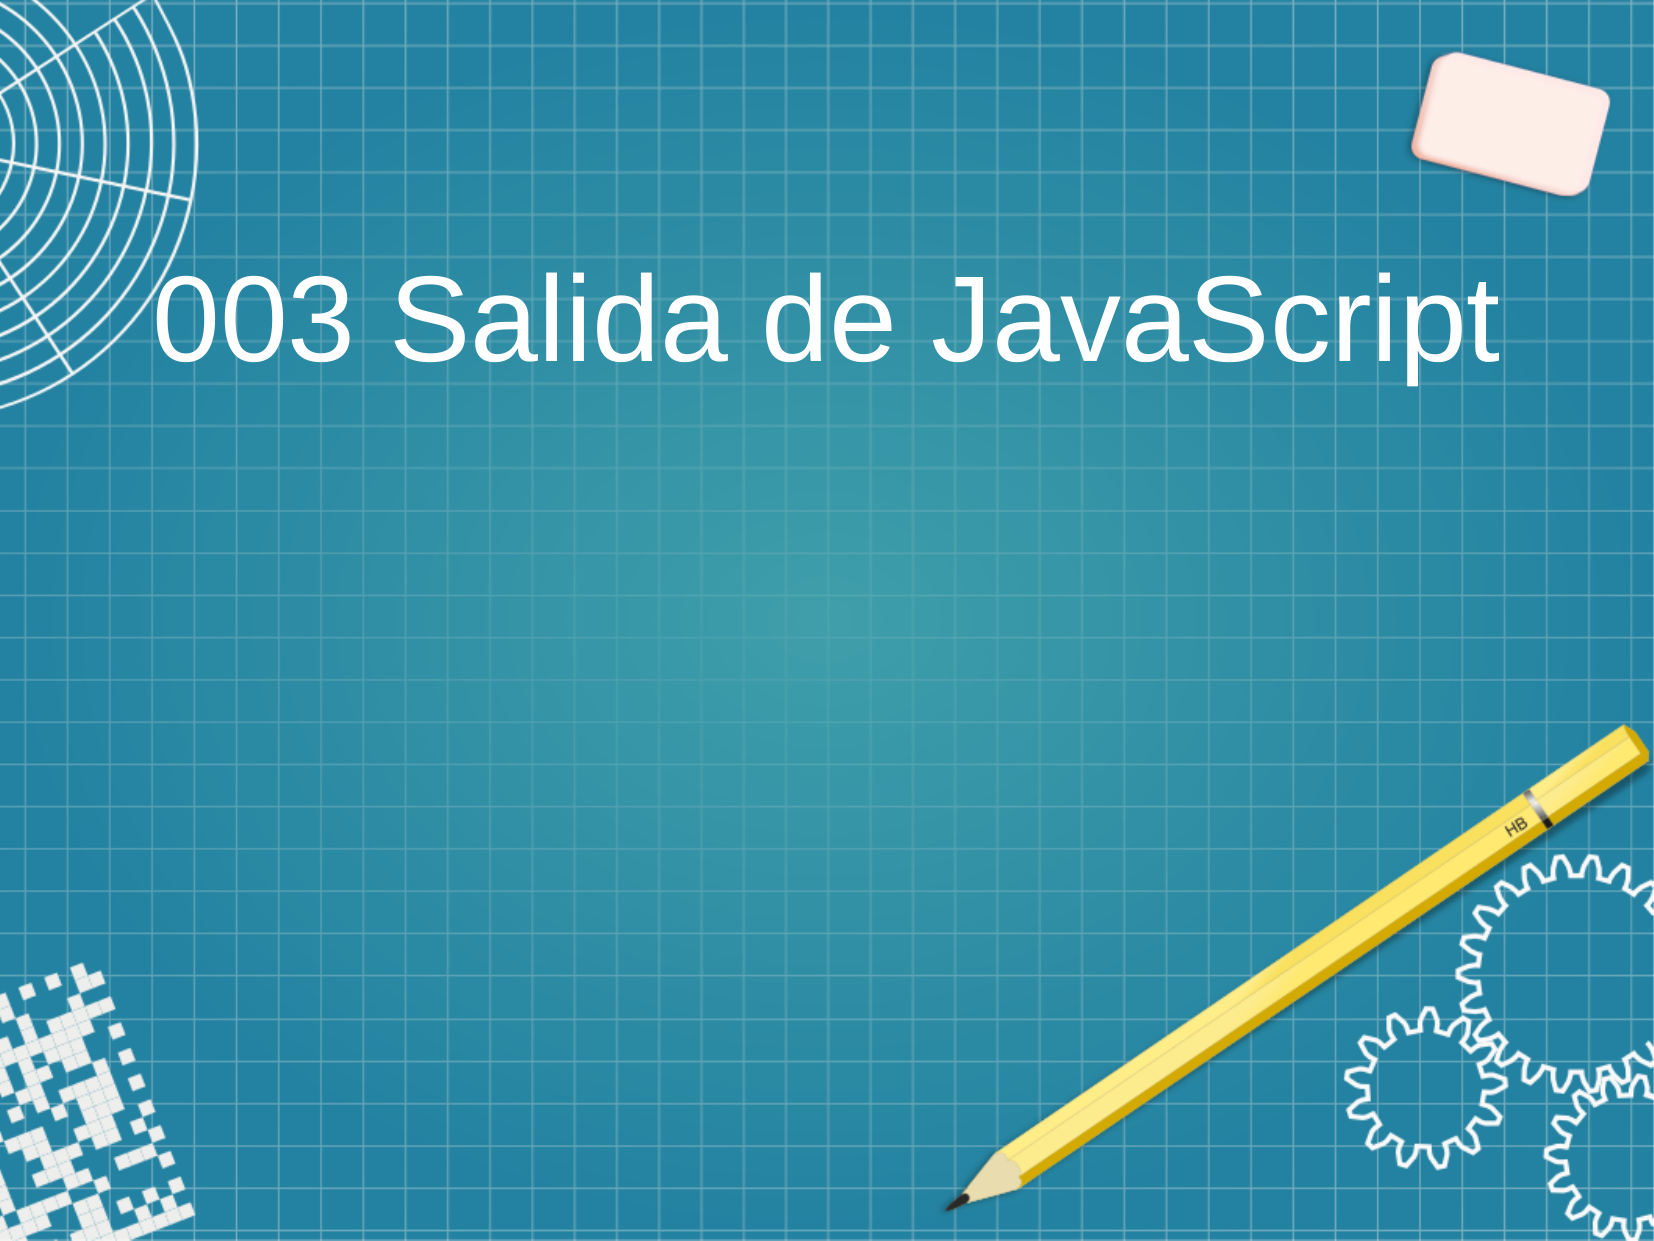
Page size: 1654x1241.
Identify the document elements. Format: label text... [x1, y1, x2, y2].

title 003 Salida de JavaScript [82, 177, 1571, 461]
picture [0, 0, 1654, 1241]
